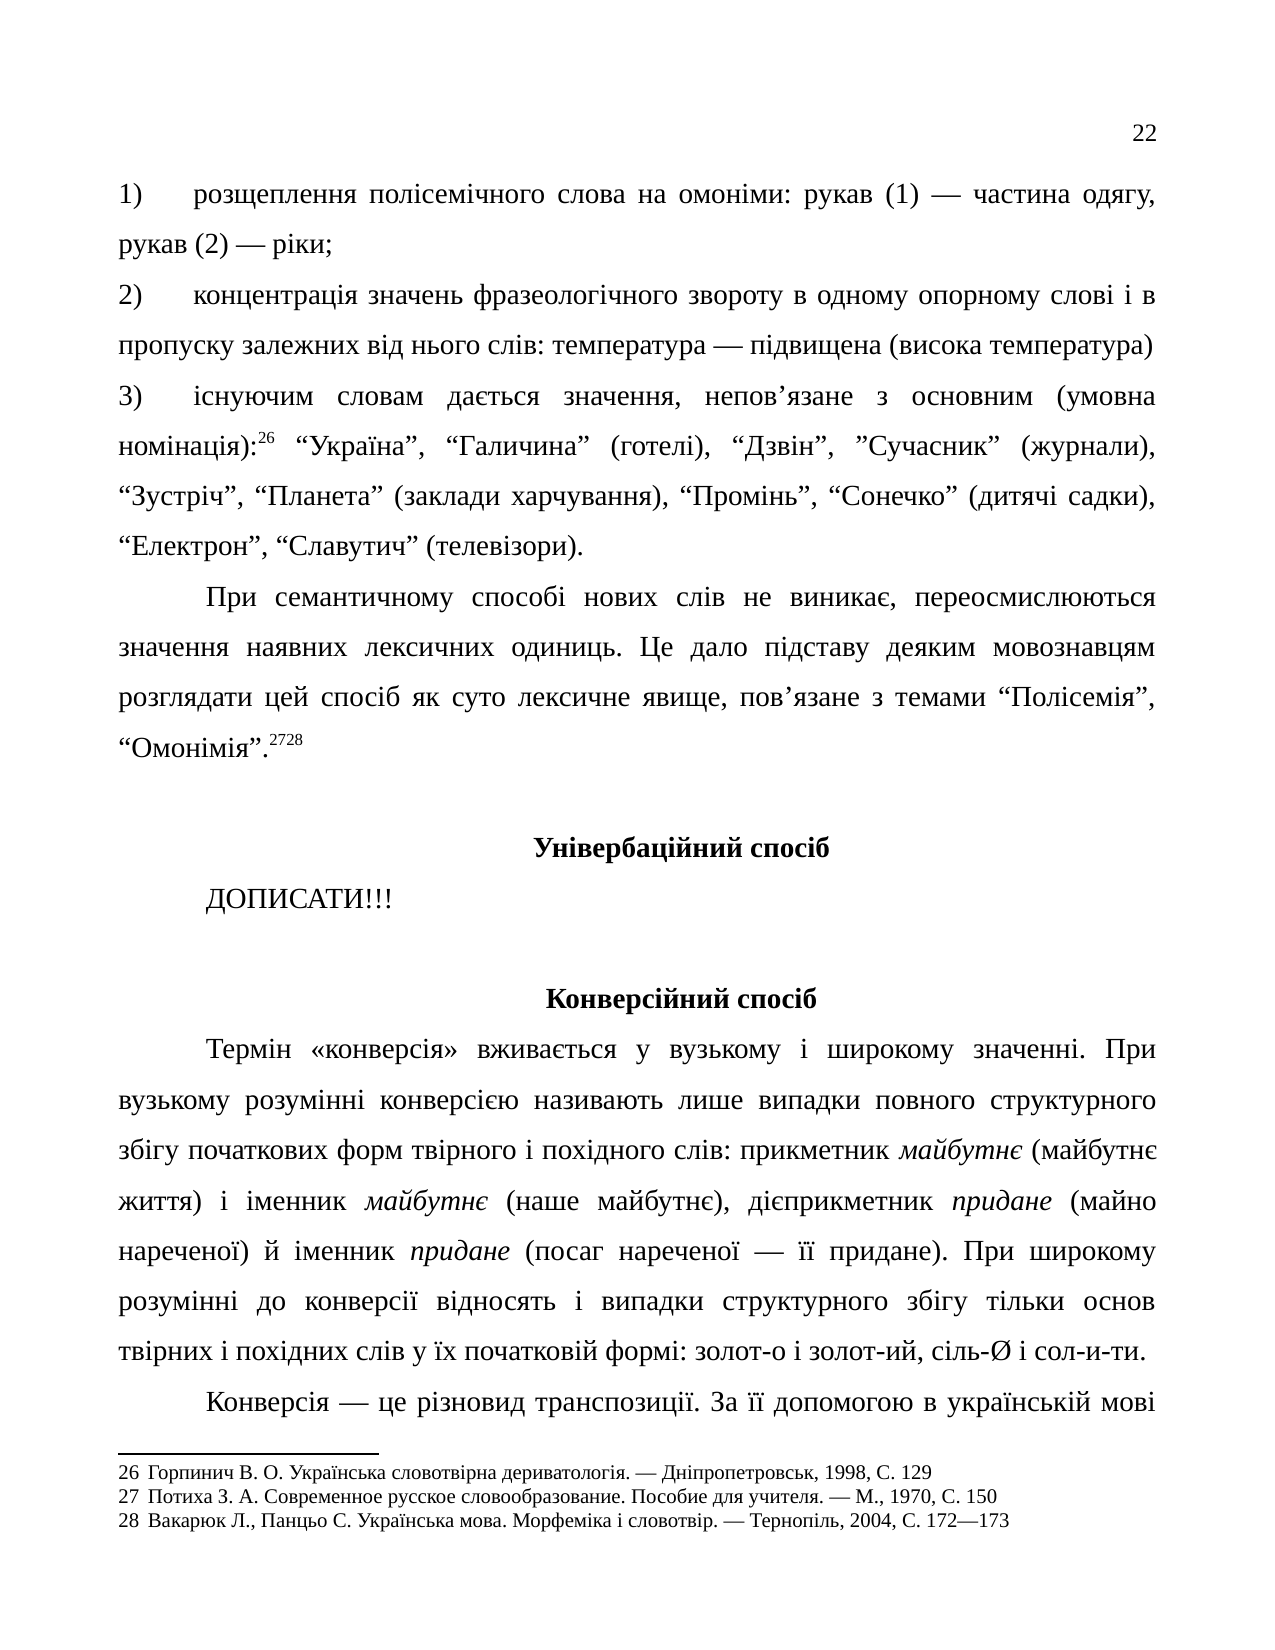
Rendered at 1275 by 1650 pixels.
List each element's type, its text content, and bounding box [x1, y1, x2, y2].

text При семантичному способі нових слів не виникає, переосмислюються значення наявних лексичних одиниць. Це дало підставу деяким мовознавцям розглядати цей спосіб як суто лексичне явище, пов’язане з темами “Полісемія”, “Омонімія”. [118, 579, 1157, 763]
list концентрація значень фразеологічного звороту в одному опорному слові і в пропуску залежних від нього слів: температура — підвищена (висока температура) [118, 277, 1157, 361]
text Термін «конверсія» вживається у вузькому і широкому значенні. При вузькому розумінні конверсією називають лише випадки повного структурного збігу початкових форм твірного і похідного слів: прикметник майбутнє (майбутнє життя) і іменник майбутнє (наше майбутнє), дієприкметник придане (майно нареченої) й іменник придане (посаг нареченої — її придане). При широкому розумінні до конверсії відносять і випадки структурного збігу тільки основ твірних і похідних слів у їх початковій формі: золот-о і золот-ий, сіль-Ø і сол-и-ти. [118, 1032, 1157, 1367]
list Горпинич В. О. Українська словотвірна дериватологія. — Дніпропетровськ, 1998, С. 129 [118, 1460, 1157, 1484]
text Вакарюк Л., Панцьо С. Українська мова. Морфеміка і словотвір. — Тернопіль, 2004, C. 172—173 [118, 1508, 1157, 1532]
text Потиха З. А. Современное русское словообразование. Пособие для учителя. — М., 1970, С. 150 [118, 1484, 1157, 1508]
list існуючим словам дається значення, непов’язане з основним (умовна номінація): “Україна”, “Галичина” (готелі), “Дзвін”, ”Сучасник” (журнали), “Зустріч”, “Планета” (заклади харчування), “Промінь”, “Сонечко” (дитячі садки), “Електрон”, “Славутич” (телевізори). [118, 378, 1157, 562]
text Універбаційний спосіб [118, 830, 1157, 864]
list розщеплення полісемічного слова на омоніми: рукав (1) — частина одягу, рукав (2) — ріки; [118, 176, 1157, 260]
text Конверсійний спосіб [118, 981, 1157, 1015]
text Конверсія — це різновид транспозиції. За її допомогою в українській мові [118, 1384, 1157, 1417]
text ДОПИСАТИ!!! [118, 881, 1157, 914]
